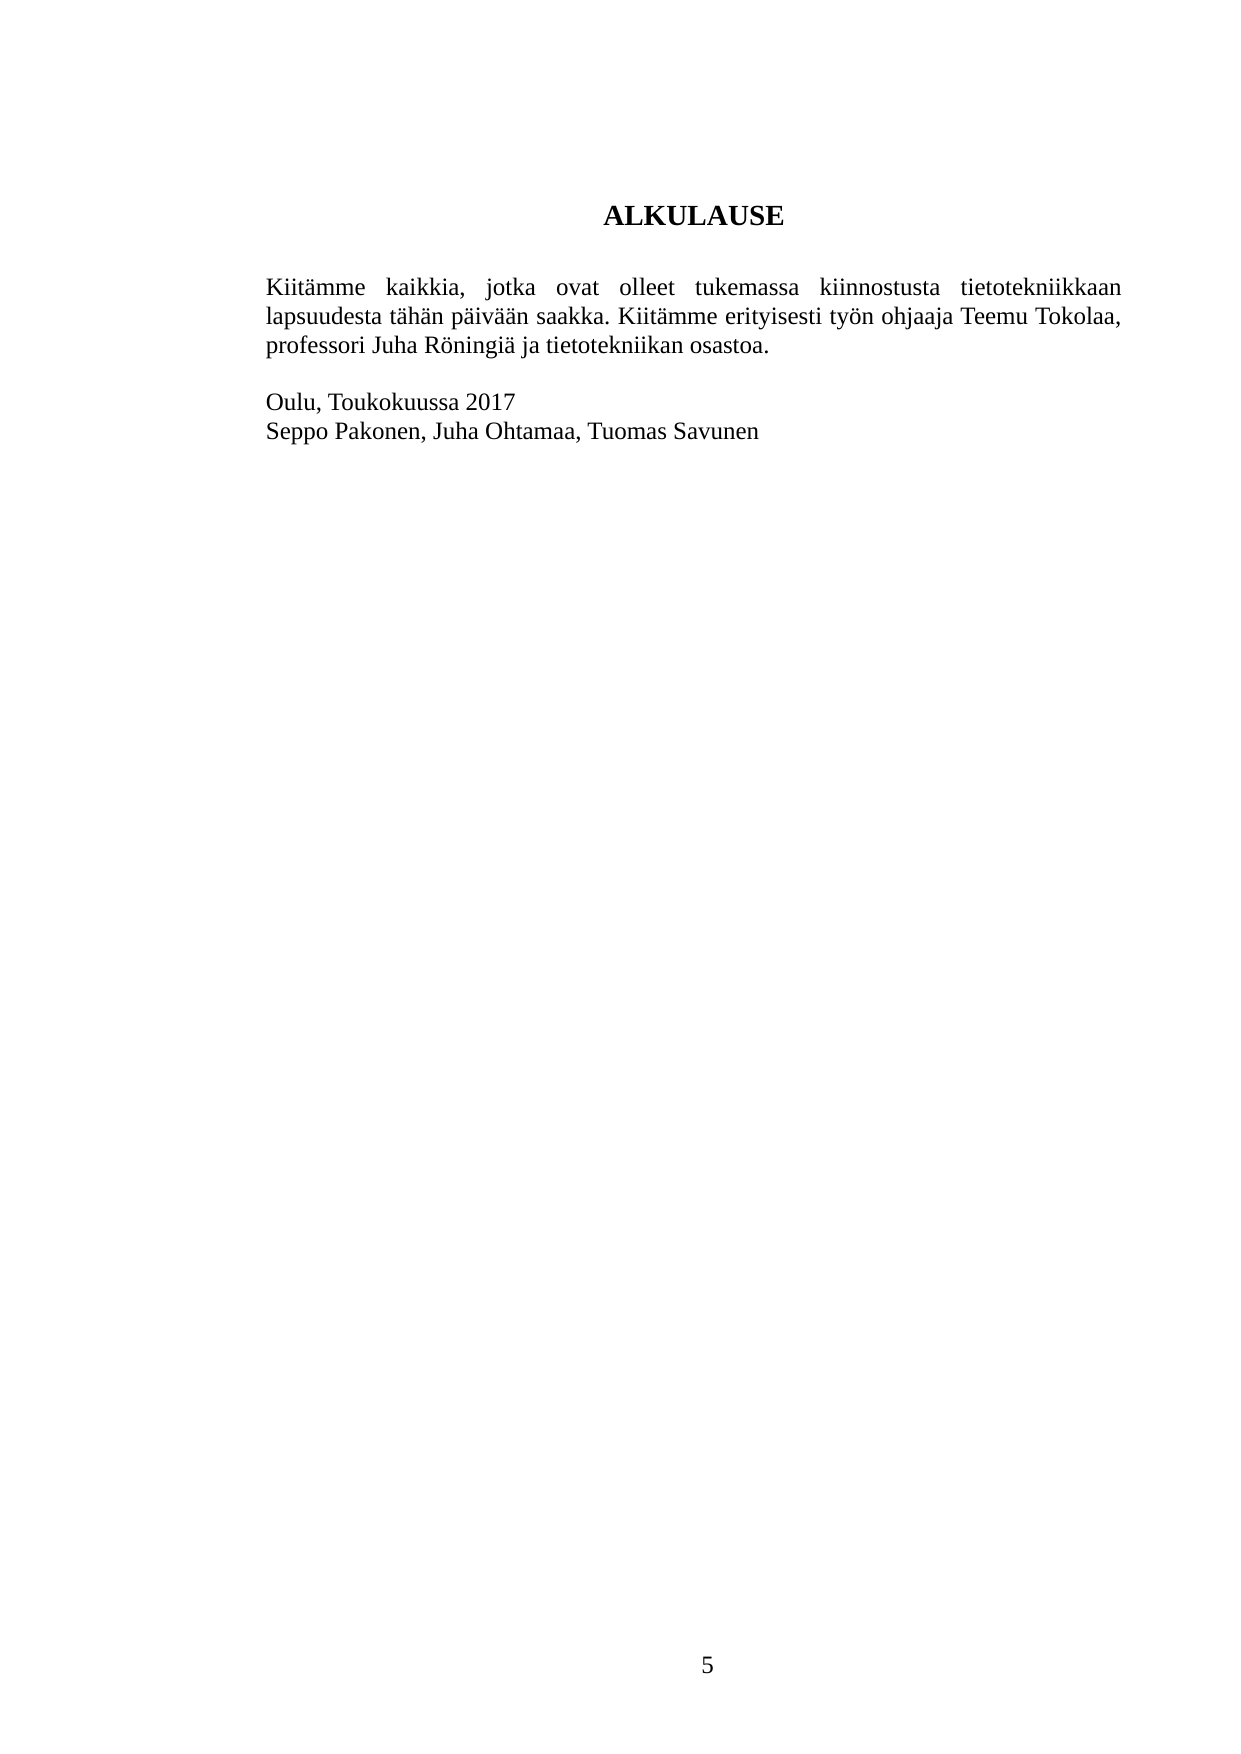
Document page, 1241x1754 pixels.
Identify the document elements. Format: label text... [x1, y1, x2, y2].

text Oulu, Toukokuussa 2017 [266, 387, 1122, 416]
text Kiitämme kaikkia, jotka ovat olleet tukemassa kiinnostusta tietotekniikkaan lapsuudesta tähän päivään saakka. Kiitämme erityisesti työn ohjaaja Teemu Tokolaa, professori Juha Röningiä ja tietotekniikan osastoa. [266, 272, 1122, 359]
subtitle ALKULAUSE [266, 198, 1122, 231]
text Seppo Pakonen, Juha Ohtamaa, Tuomas Savunen [266, 416, 1122, 445]
